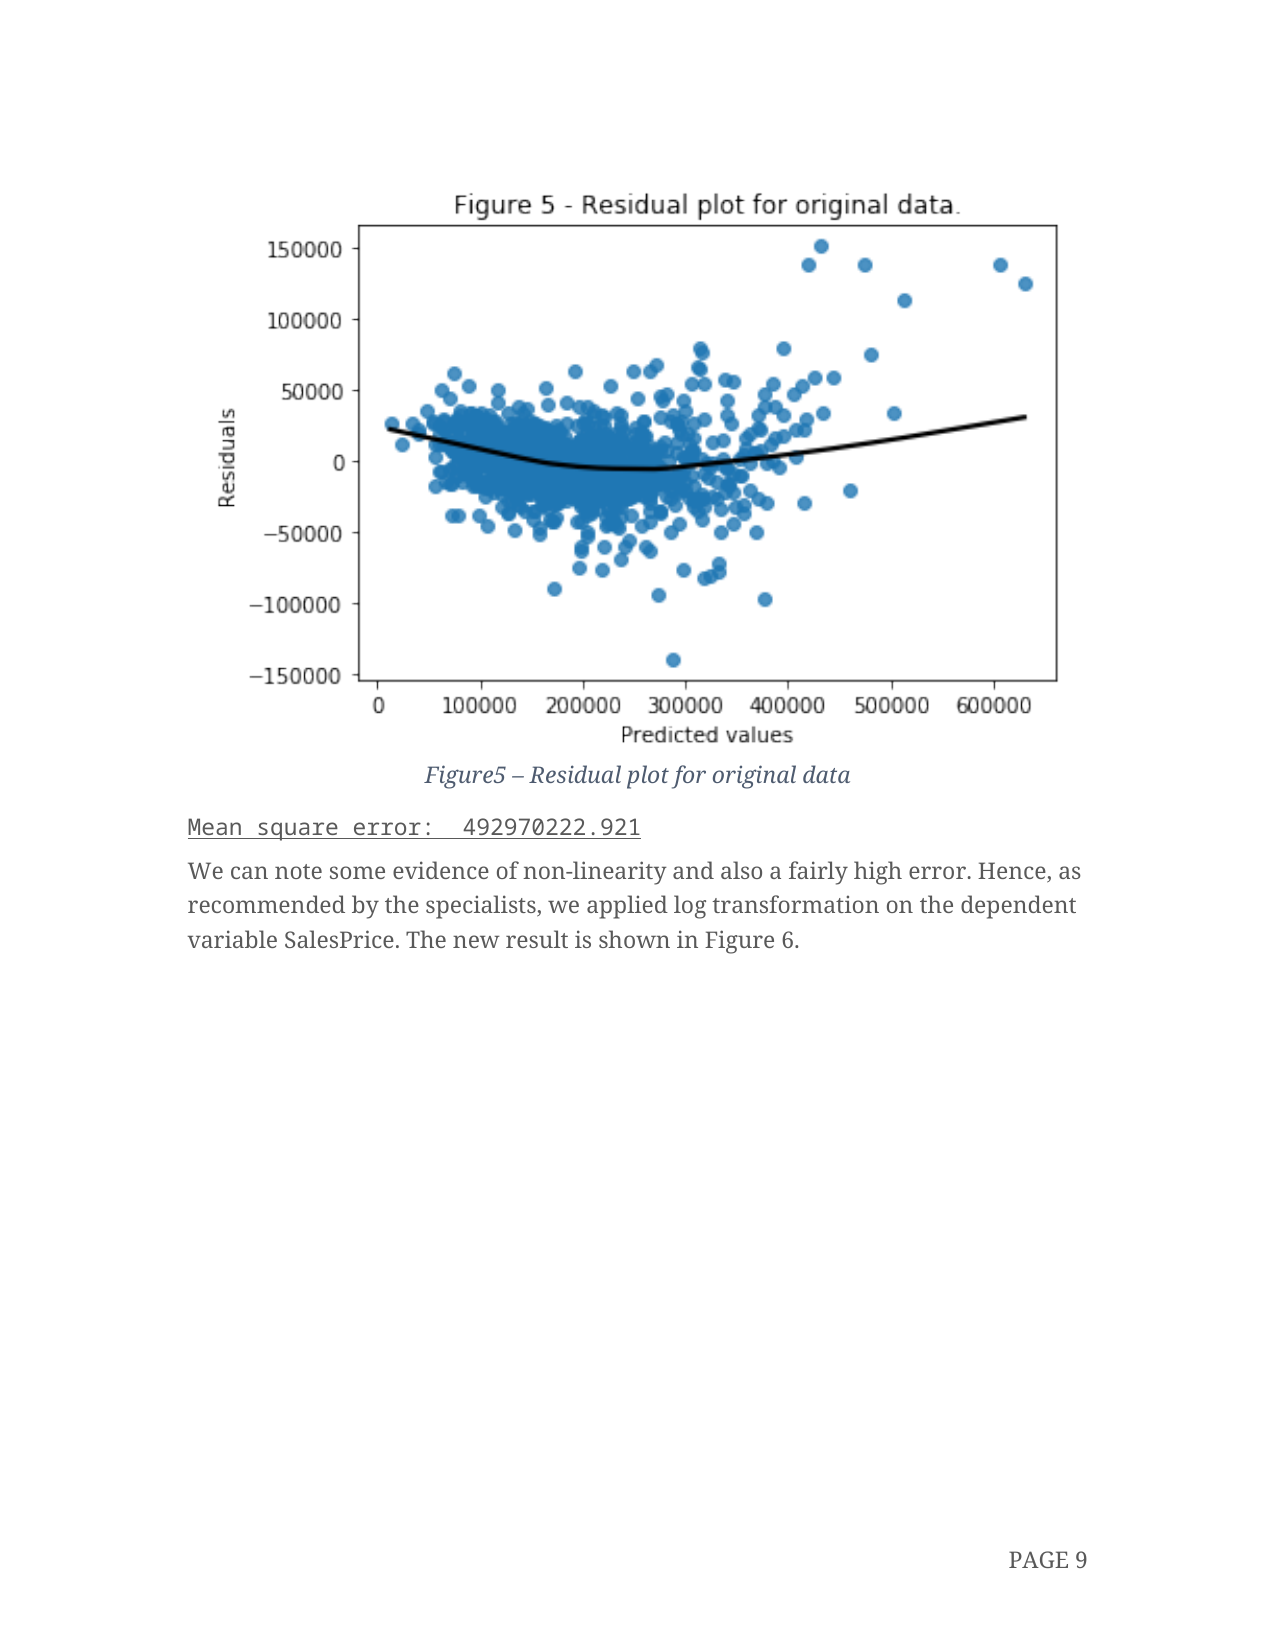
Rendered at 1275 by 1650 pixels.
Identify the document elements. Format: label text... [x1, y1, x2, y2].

text Figure5 – Residual plot for original data [187, 760, 1087, 791]
text Mean square error: 492970222.921 [187, 811, 1087, 843]
picture [204, 180, 1071, 760]
text We can note some evidence of non-linearity and also a fairly high error. Hence, as recommended by the specialists, we applied log transformation on the dependent variable SalesPrice. The new result is shown in Figure 6. [187, 855, 1087, 955]
